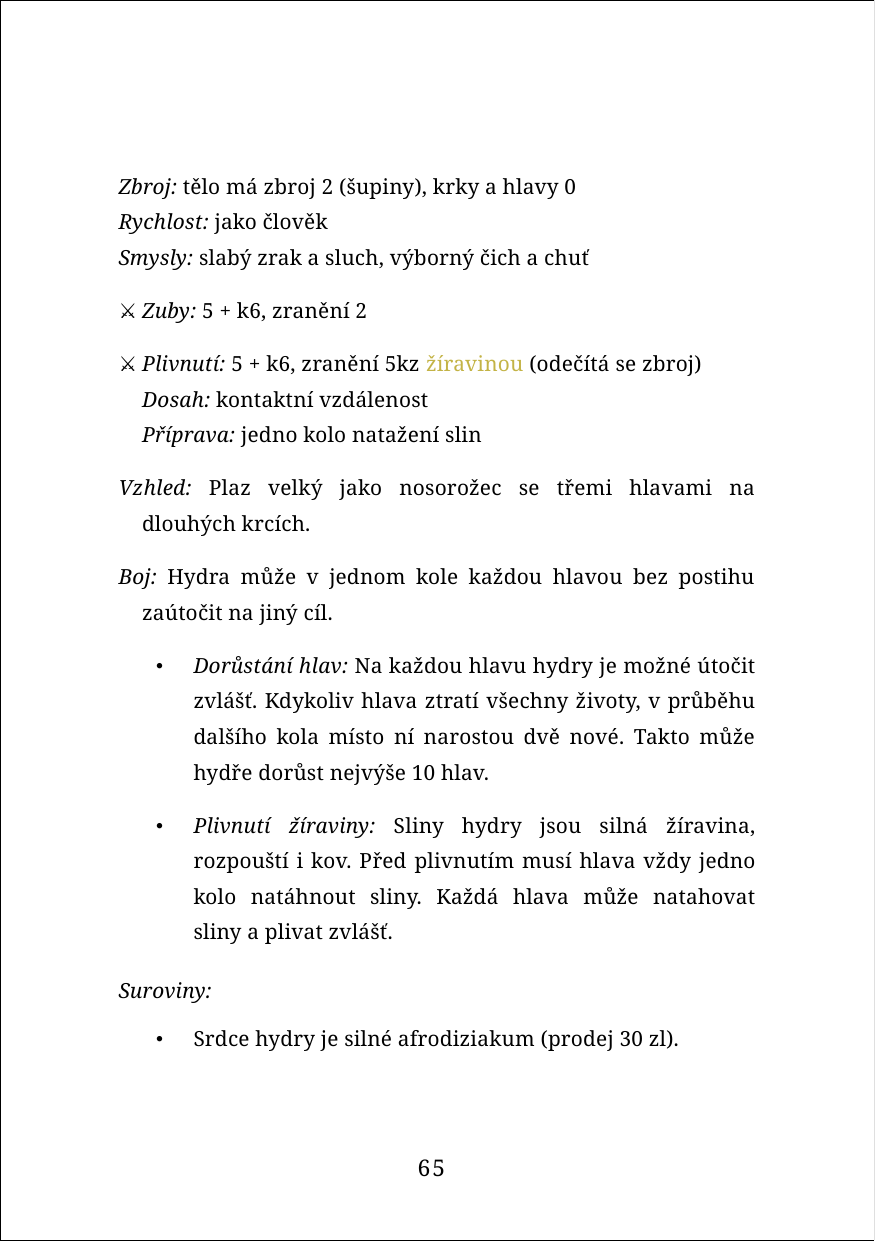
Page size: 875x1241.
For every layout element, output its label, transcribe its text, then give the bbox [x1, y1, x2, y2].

text ⚔ Zuby: 5 + k6, zranění 2 [118, 296, 756, 324]
text Rychlost: jako člověk [118, 207, 756, 236]
text Zbroj: tělo má zbroj 2 (šupiny), krky a hlavy 0 [118, 172, 756, 200]
text Boj: Hydra může v jednom kole každou hlavou bez postihu zaútočit na jiný cíl. [118, 562, 756, 626]
text Smysly: slabý zrak a sluch, výborný čich a chuť [118, 243, 756, 271]
text Suroviny: [118, 977, 756, 1005]
text Příprava: jedno kolo natažení slin [142, 420, 756, 449]
text Dosah: kontaktní vzdálenost [142, 385, 756, 413]
text ⚔ Plivnutí: 5 + k6, zranění 5kz žíravinou (odečítá se zbroj) [118, 349, 756, 378]
list Srdce hydry je silné afrodiziakum (prodej 30 zl). [156, 1024, 756, 1052]
list Plivnutí žíraviny: Sliny hydry jsou silná žíravina, rozpouští i kov. Před plivnutím musí hlava vždy jedno kolo natáhnout sliny. Každá hlava může natahovat sliny a plivat zvlášť. [156, 811, 756, 946]
text Vzhled: Plaz velký jako nosorožec se třemi hlavami na dlouhých krcích. [118, 473, 756, 537]
list Dorůstání hlav: Na každou hlavu hydry je možné útočit zvlášť. Kdykoliv hlava ztratí všechny životy, v průběhu dalšího kola místo ní narostou dvě nové. Takto může hydře dorůst nejvýše 10 hlav. [156, 651, 756, 786]
